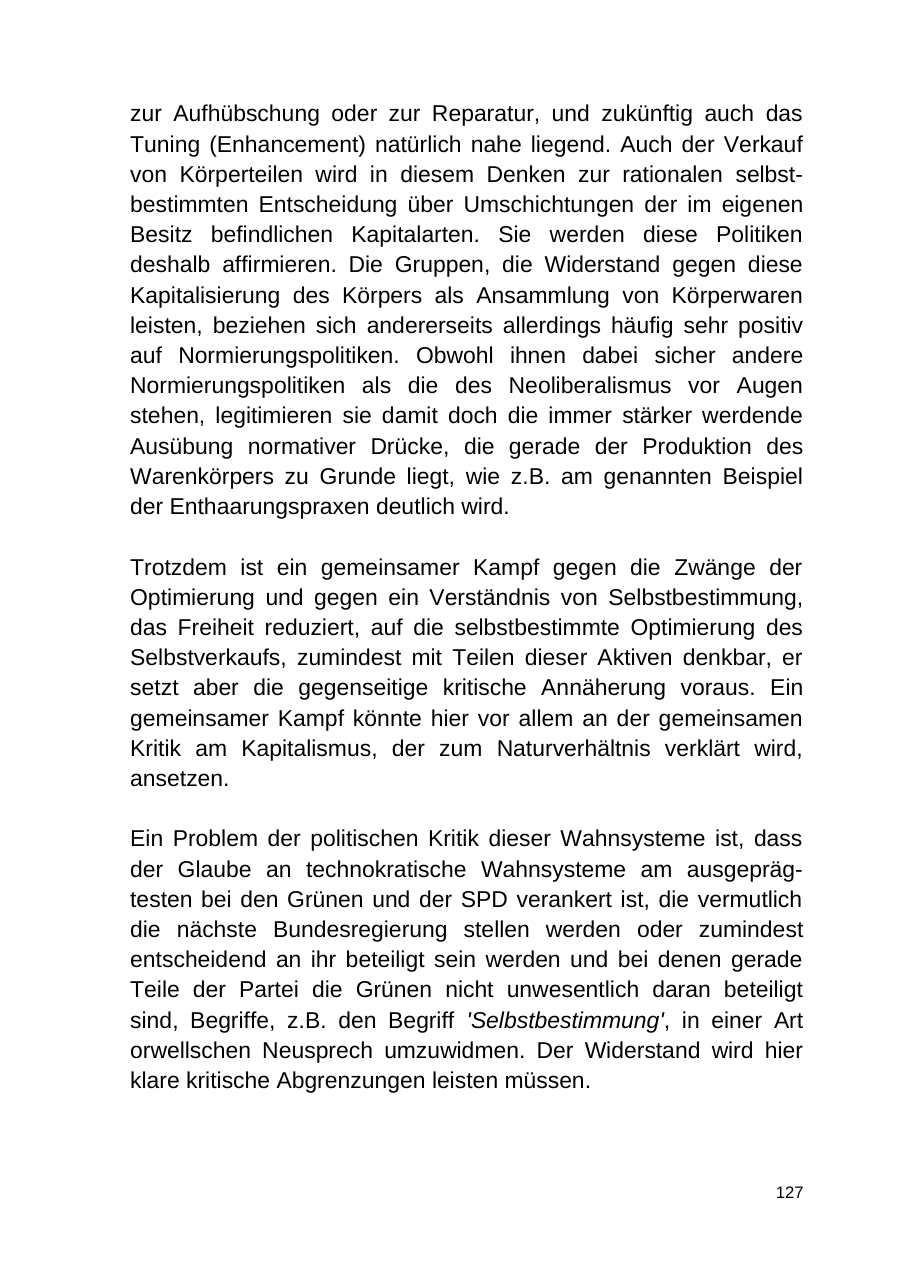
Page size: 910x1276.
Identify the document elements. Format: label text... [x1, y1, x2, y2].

text zur Aufhübschung oder zur Reparatur, und zukünftig auch das Tuning (Enhancement) natürlich nahe liegend. Auch der Verkauf von Körperteilen wird in diesem Denken zur rationalen selbst-bestimmten Entscheidung über Umschichtungen der im eigenen Besitz befindlichen Kapitalarten. Sie werden diese Politiken deshalb affirmieren. Die Gruppen, die Widerstand gegen diese Kapitalisierung des Körpers als Ansammlung von Körperwaren leisten, beziehen sich andererseits allerdings häufig sehr positiv auf Normierungspolitiken. Obwohl ihnen dabei sicher andere Normierungspolitiken als die des Neoliberalismus vor Augen stehen, legitimieren sie damit doch die immer stärker werdende Ausübung normativer Drücke, die gerade der Produktion des Warenkörpers zu Grunde liegt, wie z.B. am genannten Beispiel der Enthaarungspraxen deutlich wird. [130, 100, 803, 519]
text Trotzdem ist ein gemeinsamer Kampf gegen die Zwänge der Optimierung und gegen ein Verständnis von Selbstbestimmung, das Freiheit reduziert, auf die selbstbestimmte Optimierung des Selbstverkaufs, zumindest mit Teilen dieser Aktiven denkbar, er setzt aber die gegenseitige kritische Annäherung voraus. Ein gemeinsamer Kampf könnte hier vor allem an der gemeinsamen Kritik am Kapitalismus, der zum Naturverhältnis verklärt wird, ansetzen. [130, 553, 803, 791]
text Ein Problem der politischen Kritik dieser Wahnsysteme ist, dass der Glaube an technokratische Wahnsysteme am ausgepräg-testen bei den Grünen und der SPD verankert ist, die vermutlich die nächste Bundesregierung stellen werden oder zumindest entscheidend an ihr beteiligt sein werden und bei denen gerade Teile der Partei die Grünen nicht unwesentlich daran beteiligt sind, Begriffe, z.B. den Begriff 'Selbstbestimmung', in einer Art orwellschen Neusprech umzuwidmen. Der Widerstand wird hier klare kritische Abgrenzungen leisten müssen. [130, 825, 803, 1093]
